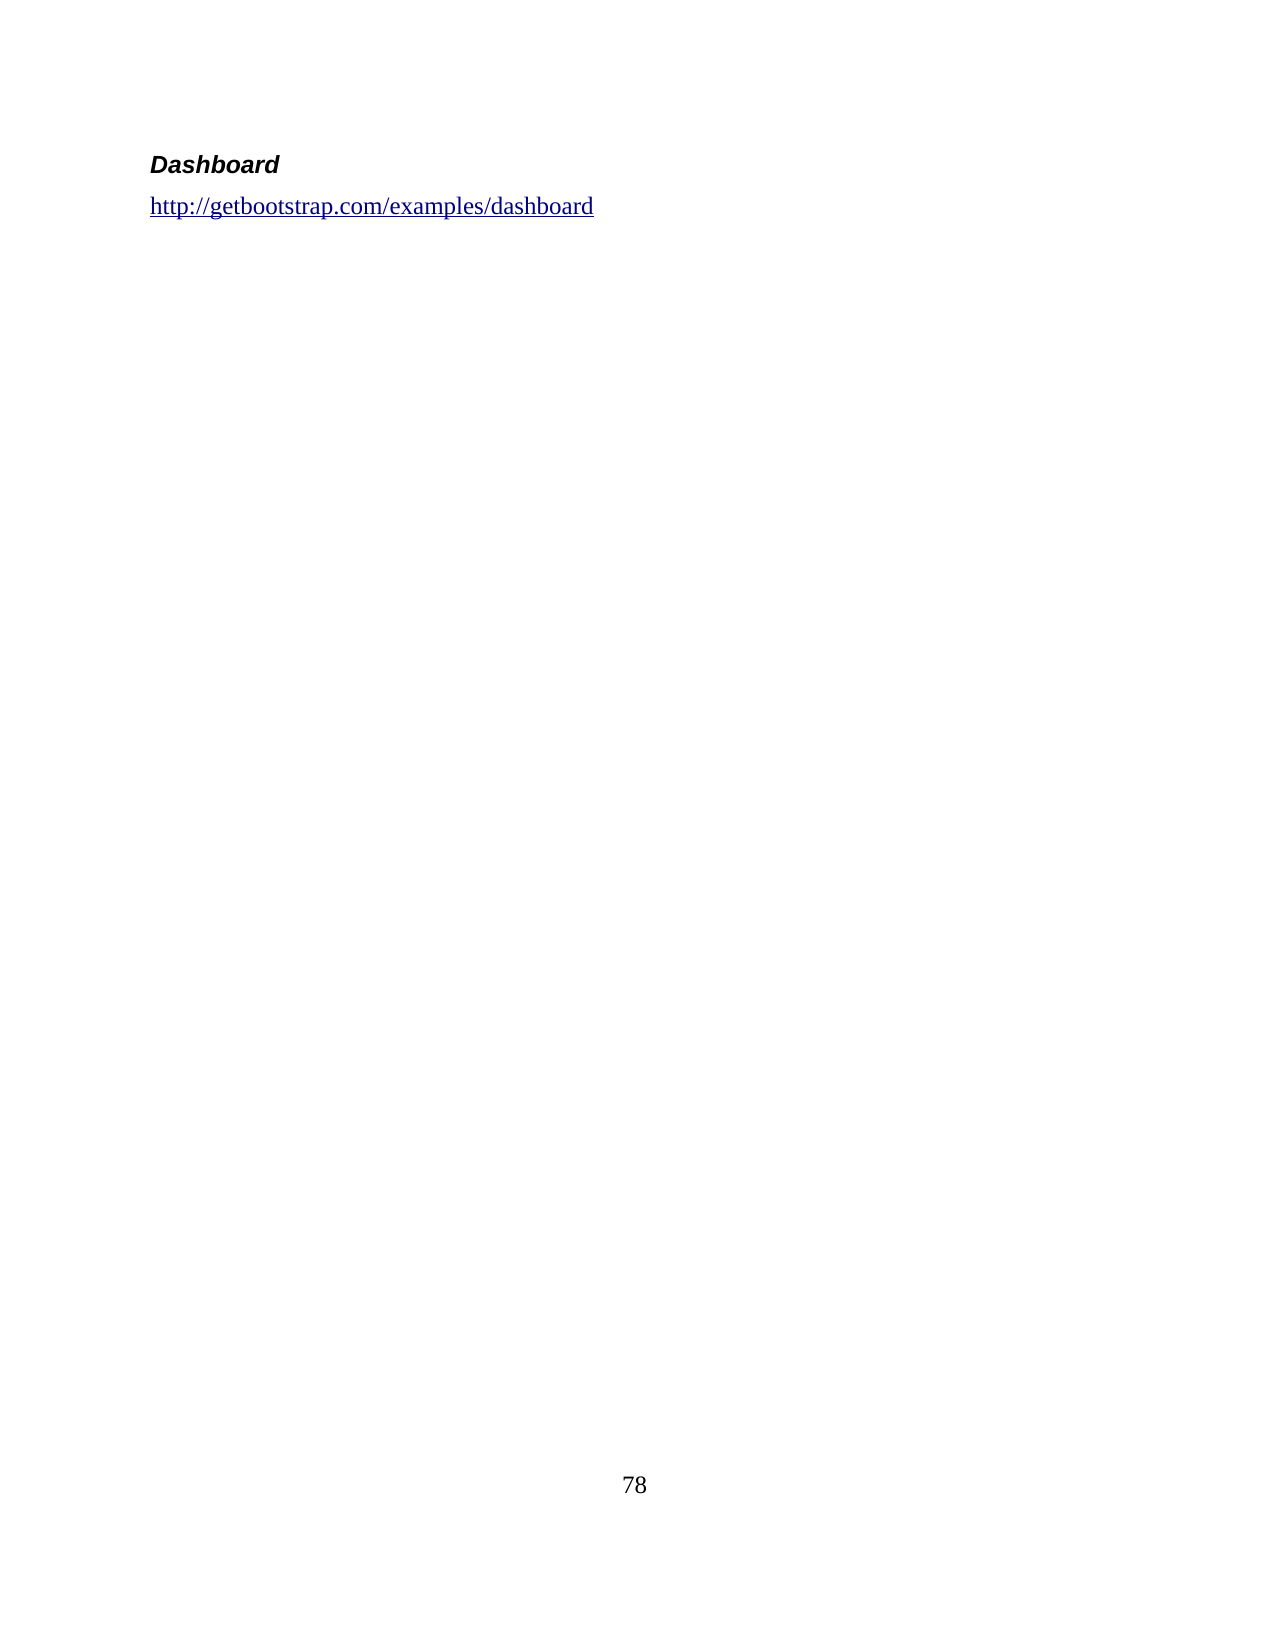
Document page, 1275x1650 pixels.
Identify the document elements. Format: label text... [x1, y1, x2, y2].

subtitle Dashboard [150, 150, 1125, 178]
text http://getbootstrap.com/examples/dashboard [150, 191, 1125, 220]
